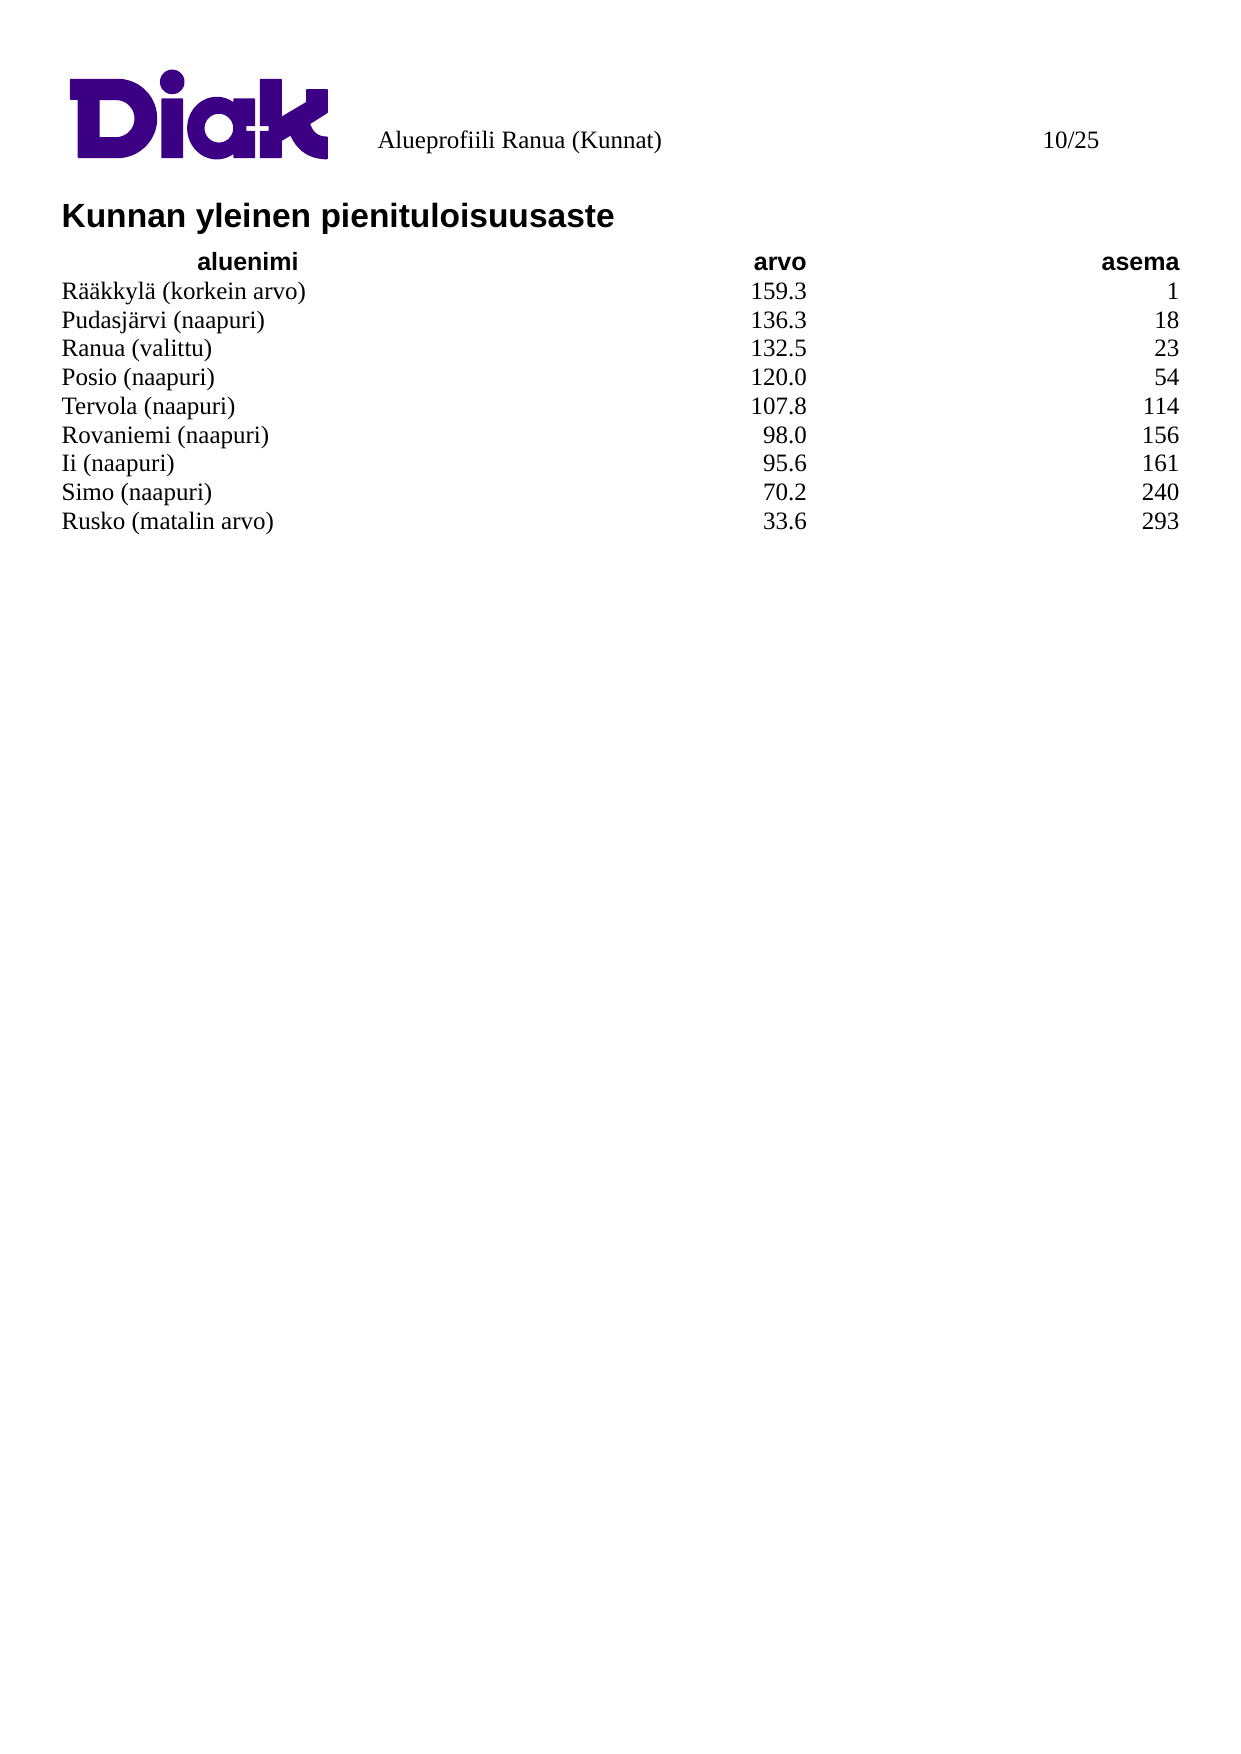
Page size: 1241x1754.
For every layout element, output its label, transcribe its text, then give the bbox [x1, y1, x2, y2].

table_cell 240 [806, 477, 1179, 506]
table_cell 33.6 [434, 506, 806, 535]
table_header asema [806, 247, 1179, 276]
table_cell 156 [806, 420, 1179, 448]
table_cell Posio (naapuri) [61, 362, 434, 391]
table_cell 98.0 [434, 420, 806, 448]
table_cell 107.8 [434, 391, 806, 420]
table_cell 120.0 [434, 362, 806, 391]
table_cell 23 [806, 334, 1179, 362]
table_cell 136.3 [434, 305, 806, 333]
table_cell 95.6 [434, 449, 806, 477]
table_cell 161 [806, 449, 1179, 477]
table_cell Simo (naapuri) [61, 477, 434, 506]
table_cell 18 [806, 305, 1179, 333]
table_cell Rääkkylä (korkein arvo) [61, 276, 434, 305]
table_cell Tervola (naapuri) [61, 391, 434, 420]
table_cell 70.2 [434, 477, 806, 506]
subtitle Kunnan yleinen pienituloisuusaste [61, 196, 1179, 235]
table_cell Pudasjärvi (naapuri) [61, 305, 434, 333]
table_cell 132.5 [434, 334, 806, 362]
table_cell 54 [806, 362, 1179, 391]
table_cell 114 [806, 391, 1179, 420]
table_cell Rovaniemi (naapuri) [61, 420, 434, 448]
table_cell 1 [806, 276, 1179, 305]
table_header arvo [434, 247, 806, 276]
table_cell Ranua (valittu) [61, 334, 434, 362]
table_cell 159.3 [434, 276, 806, 305]
table_cell 293 [806, 506, 1179, 535]
table_cell Ii (naapuri) [61, 449, 434, 477]
table_cell Rusko (matalin arvo) [61, 506, 434, 535]
table_header aluenimi [61, 247, 434, 276]
